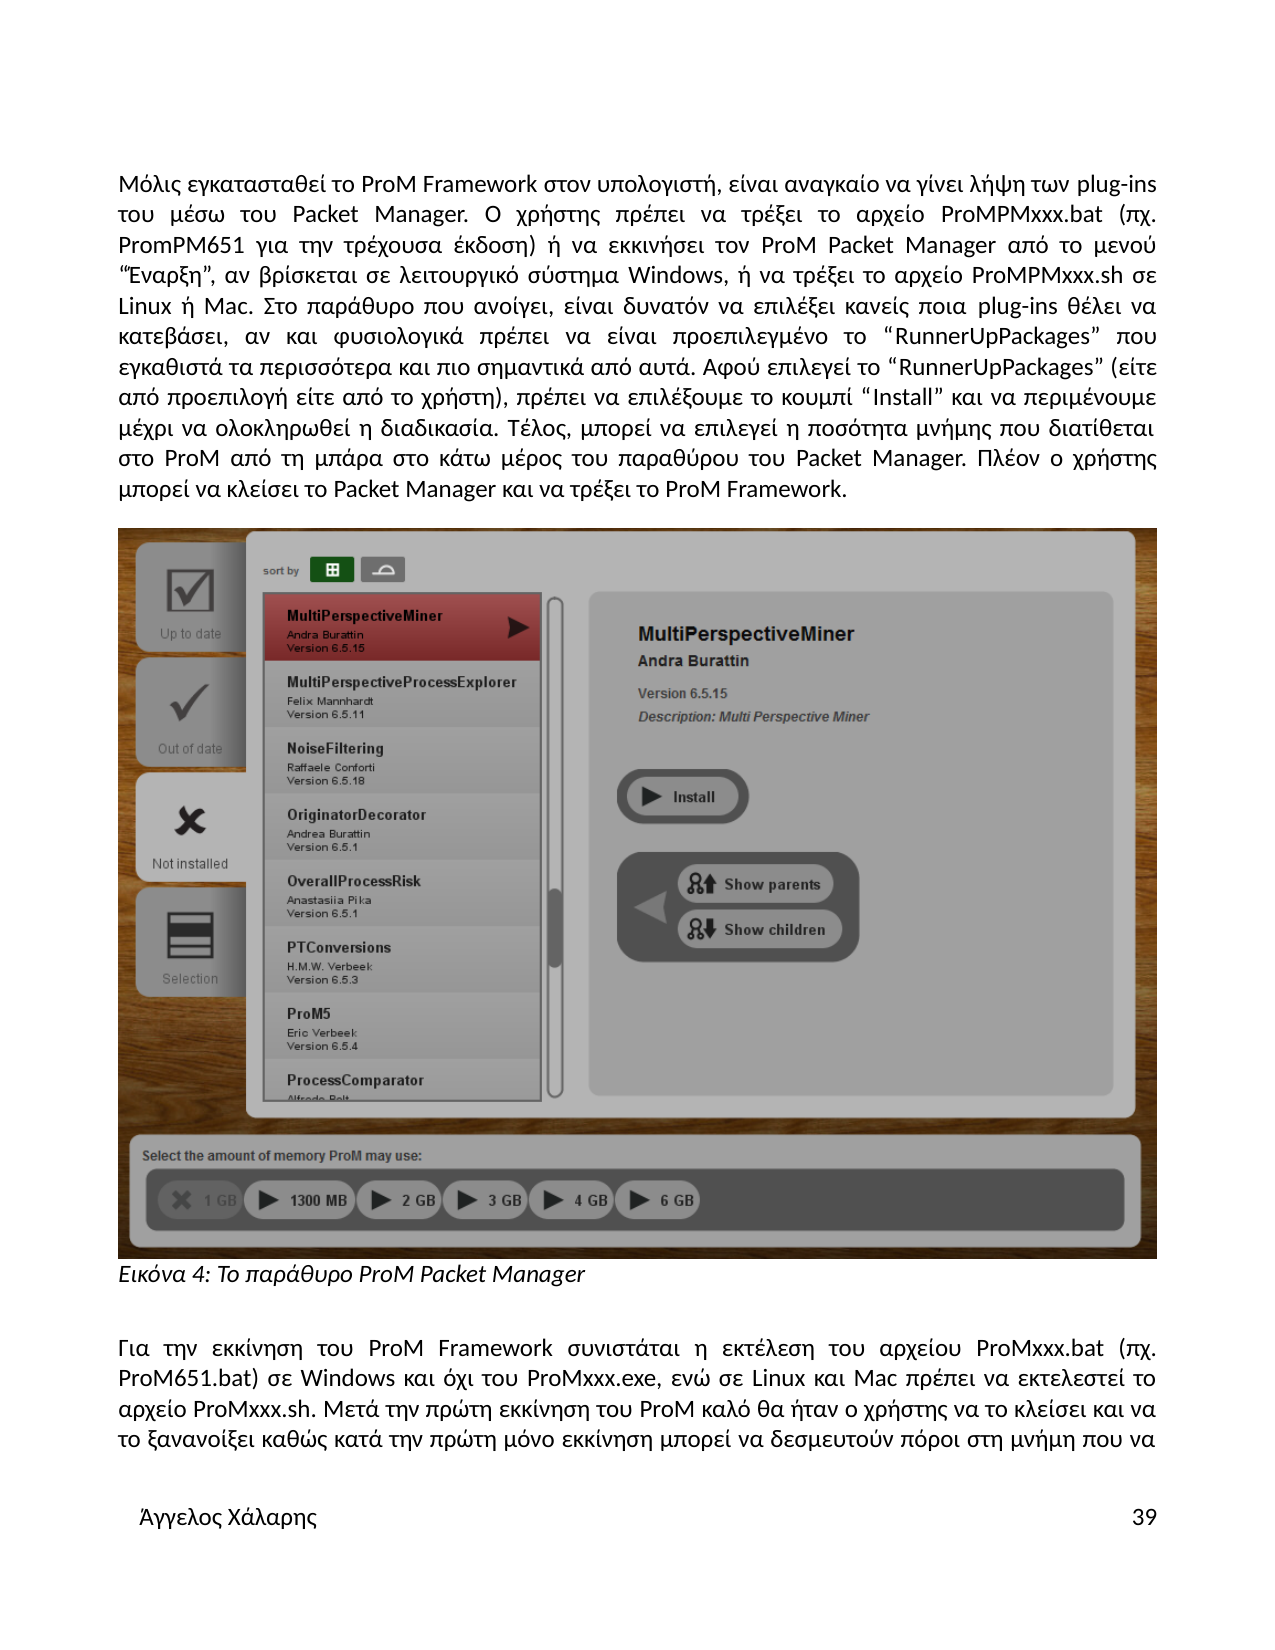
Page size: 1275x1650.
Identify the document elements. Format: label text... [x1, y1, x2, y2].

text Εικόνα 4: Το παράθυρο ProM Packet Manager [118, 1259, 1157, 1289]
text Για την εκκίνηση του ProM Framework συνιστάται η εκτέλεση του αρχείου ProMxxx.bat (πχ. ProM651.bat) σε Windows και όχι του ProMxxx.exe, ενώ σε Linux και Mac πρέπει να εκτελεστεί το αρχείο ProMxxx.sh. Μετά την πρώτη εκκίνηση του ProM καλό θα ήταν ο χρήστης να το κλείσει και να το ξανανοίξει καθώς κατά την πρώτη μόνο εκκίνηση μπορεί να δεσμευτούν πόροι στη μνήμη που να [118, 1332, 1157, 1454]
picture [118, 528, 1157, 1259]
text Μόλις εγκατασταθεί το ProM Framework στον υπολογιστή, είναι αναγκαίο να γίνει λήψη των plug-ins του μέσω του Packet Manager. Ο χρήστης πρέπει να τρέξει το αρχείο ProMPMxxx.bat (πχ. PromPM651 για την τρέχουσα έκδοση) ή να εκκινήσει τον ProM Packet Manager από το μενού “Έναρξη”, αν βρίσκεται σε λειτουργικό σύστημα Windows, ή να τρέξει το αρχείο ProMPMxxx.sh σε Linux ή Mac. Στο παράθυρο που ανοίγει, είναι δυνατόν να επιλέξει κανείς ποια plug-ins θέλει να κατεβάσει, αν και φυσιολογικά πρέπει να είναι προεπιλεγμένο το “RunnerUpPackages” που εγκαθιστά τα περισσότερα και πιο σημαντικά από αυτά. Αφού επιλεγεί το “RunnerUpPackages” (είτε από προεπιλογή είτε από το χρήστη), πρέπει να επιλέξουμε το κουμπί “Install” και να περιμένουμε μέχρι να ολοκληρωθεί η διαδικασία. Τέλος, μπορεί να επιλεγεί η ποσότητα μνήμης που διατίθεται στο ProM από τη μπάρα στο κάτω μέρος του παραθύρου του Packet Manager. Πλέον ο χρήστης μπορεί να κλείσει το Packet Manager και να τρέξει το ProM Framework. [118, 168, 1157, 504]
